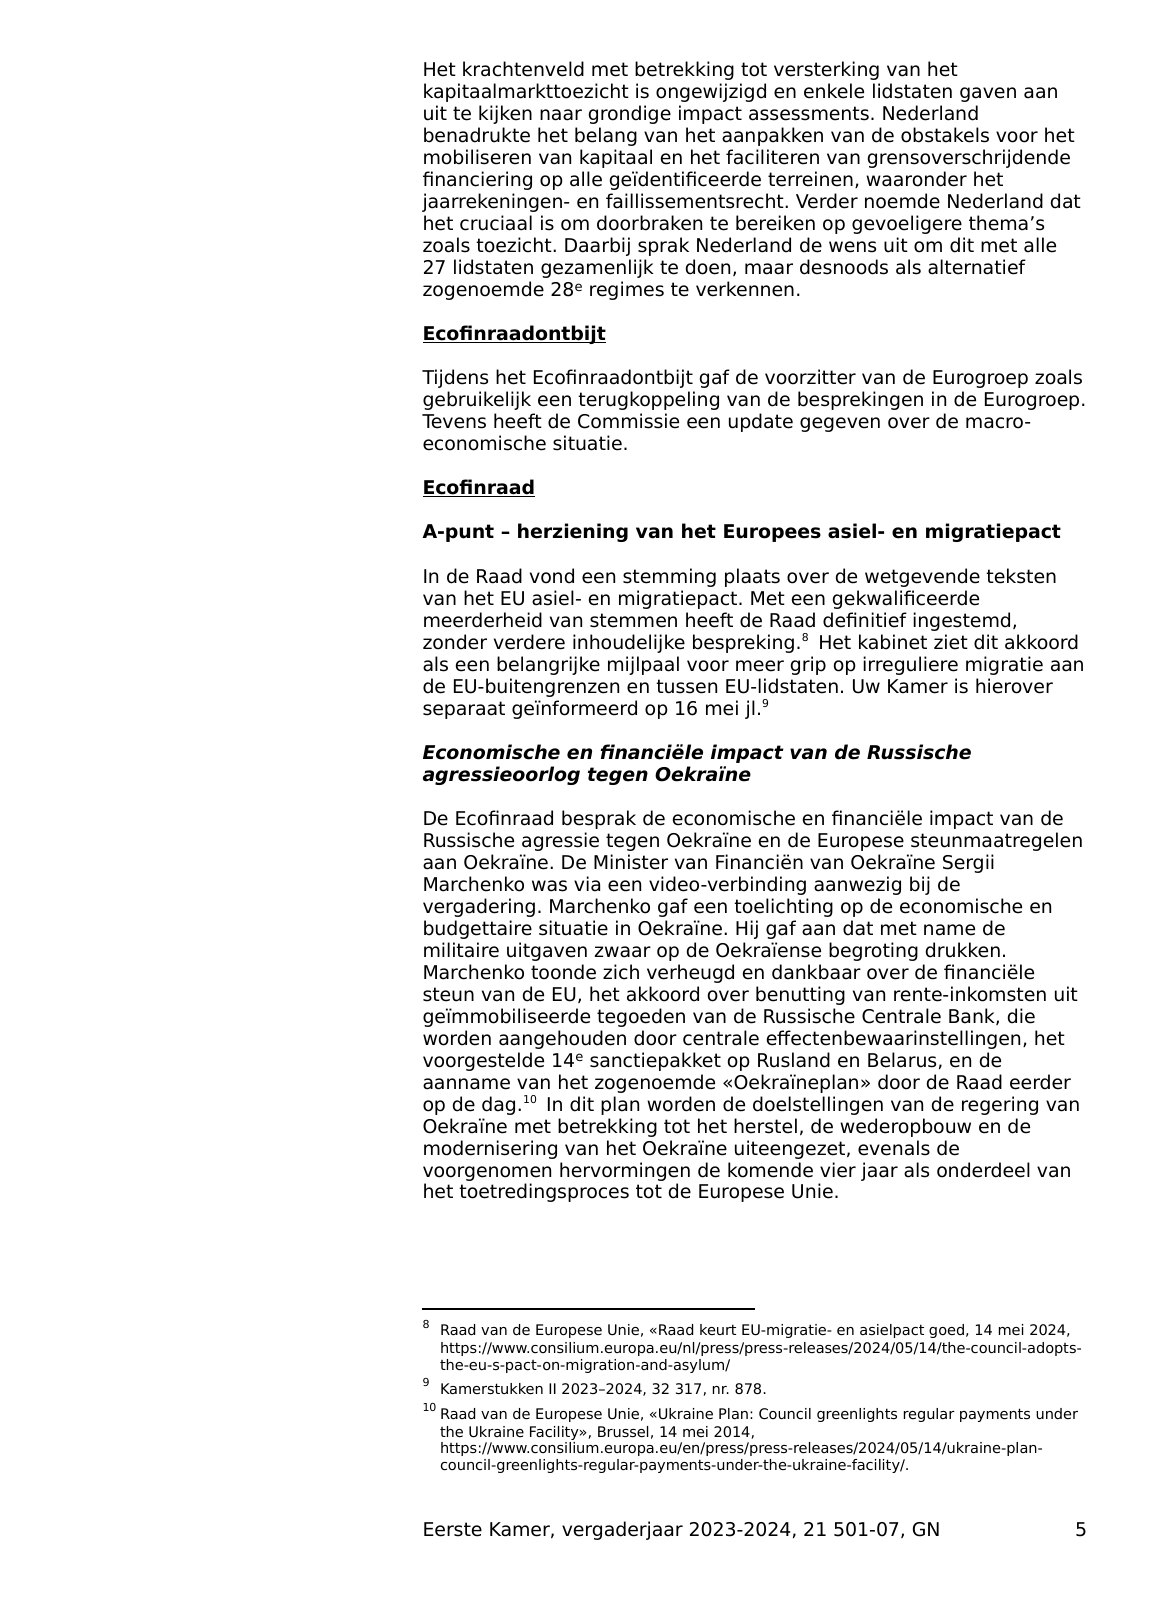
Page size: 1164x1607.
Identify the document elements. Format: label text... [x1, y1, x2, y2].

text Het krachtenveld met betrekking tot versterking van het kapitaalmarkttoezicht is ongewijzigd en enkele lidstaten gaven aan uit te kijken naar grondige impact assessments. Nederland benadrukte het belang van het aanpakken van de obstakels voor het mobiliseren van kapitaal en het faciliteren van grensoverschrijdende financiering op alle geïdentificeerde terreinen, waaronder het jaarrekeningen- en faillissementsrecht. Verder noemde Nederland dat het cruciaal is om doorbraken te bereiken op gevoeligere thema’s zoals toezicht. Daarbij sprak Nederland de wens uit om dit met alle 27 lidstaten gezamenlijk te doen, maar desnoods als alternatief zogenoemde 28e regimes te verkennen. [422, 59, 1087, 301]
subtitle Ecofinraadontbijt [422, 323, 1087, 345]
subtitle Ecofinraad [422, 477, 1087, 499]
text Raad van de Europese Unie, «Raad keurt EU-migratie- en asielpact goed, 14 mei 2024, https://www.consilium.europa.eu/nl/press/press-releases/2024/05/14/the-council-adopts-the-eu-s-pact-on-migration-and-asylum/ [422, 1318, 1087, 1374]
subtitle Economische en financiële impact van de Russische agressieoorlog tegen Oekraïne [422, 742, 1087, 786]
text Tijdens het Ecofinraadontbijt gaf de voorzitter van de Eurogroep zoals gebruikelijk een terugkoppeling van de besprekingen in de Eurogroep. Tevens heeft de Commissie een update gegeven over de macro-economische situatie. [422, 367, 1087, 455]
text Raad van de Europese Unie, «Ukraine Plan: Council greenlights regular payments under the Ukraine Facility», Brussel, 14 mei 2014, https://www.consilium.europa.eu/en/press/press-releases/2024/05/14/ukraine-plan-council-greenlights-regular-payments-under-the-ukraine-facility/. [422, 1402, 1087, 1474]
text Kamerstukken II 2023–2024, 32 317, nr. 878. [422, 1377, 1087, 1399]
text De Ecofinraad besprak de economische en financiële impact van de Russische agressie tegen Oekraïne en de Europese steunmaatregelen aan Oekraïne. De Minister van Financiën van Oekraïne Sergii Marchenko was via een video-verbinding aanwezig bij de vergadering. Marchenko gaf een toelichting op de economische en budgettaire situatie in Oekraïne. Hij gaf aan dat met name de militaire uitgaven zwaar op de Oekraïense begroting drukken. Marchenko toonde zich verheugd en dankbaar over de financiële steun van de EU, het akkoord over benutting van rente-inkomsten uit geïmmobiliseerde tegoeden van de Russische Centrale Bank, die worden aangehouden door centrale effectenbewaarinstellingen, het voorgestelde 14e sanctiepakket op Rusland en Belarus, en de aanname van het zogenoemde «Oekraïneplan» door de Raad eerder op de dag. In dit plan worden de doelstellingen van de regering van Oekraïne met betrekking tot het herstel, de wederopbouw en de modernisering van het Oekraïne uiteengezet, evenals de voorgenomen hervormingen de komende vier jaar als onderdeel van het toetredingsproces tot de Europese Unie. [422, 808, 1087, 1203]
text In de Raad vond een stemming plaats over de wetgevende teksten van het EU asiel- en migratiepact. Met een gekwalificeerde meerderheid van stemmen heeft de Raad definitief ingestemd, zonder verdere inhoudelijke bespreking. Het kabinet ziet dit akkoord als een belangrijke mijlpaal voor meer grip op irreguliere migratie aan de EU-buitengrenzen en tussen EU-lidstaten. Uw Kamer is hierover separaat geïnformeerd op 16 mei jl. [422, 566, 1087, 719]
subtitle A-punt – herziening van het Europees asiel- en migratiepact [422, 521, 1087, 543]
